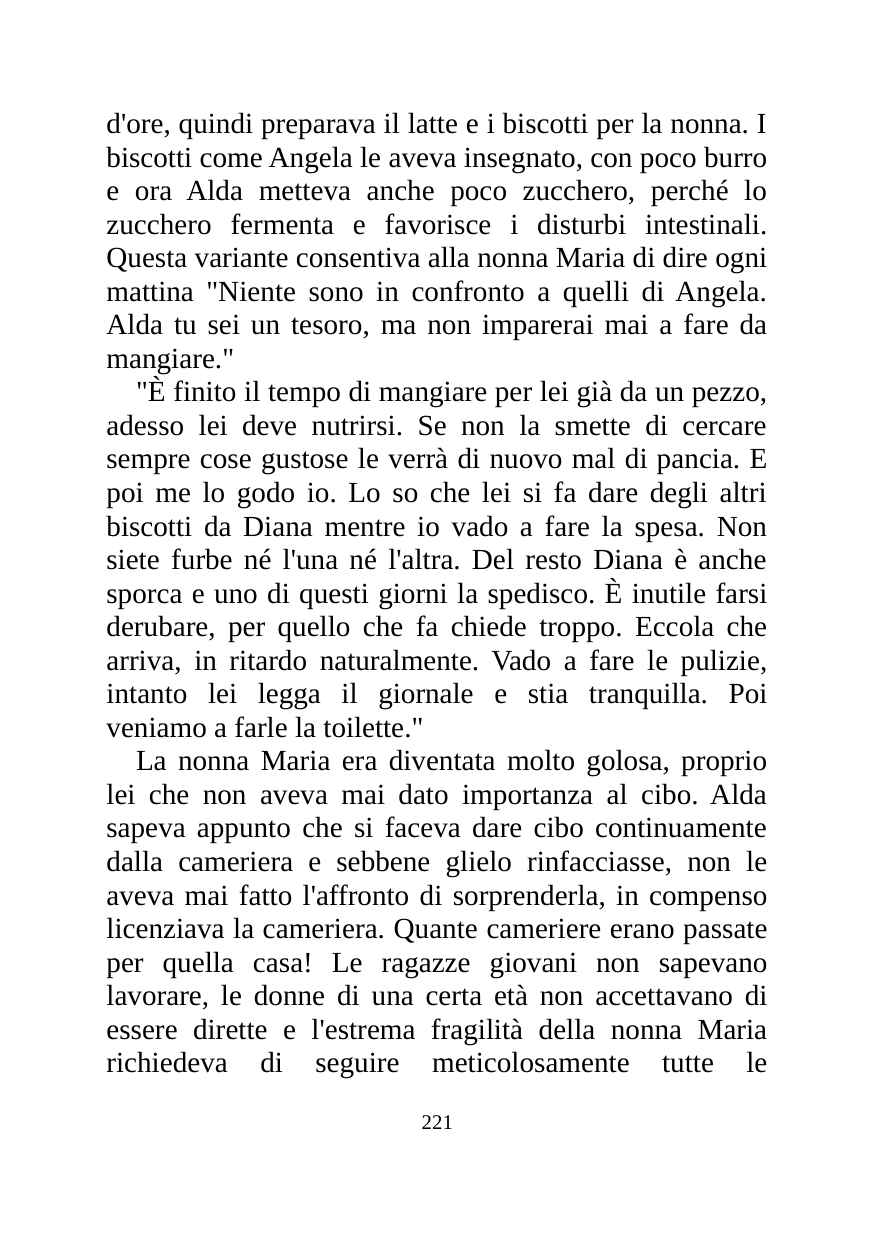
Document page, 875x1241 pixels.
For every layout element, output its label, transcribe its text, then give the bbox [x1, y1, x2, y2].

text d'ore, quindi preparava il latte e i biscotti per la nonna. I biscotti come Angela le aveva insegnato, con poco burro e ora Alda metteva anche poco zucchero, perché lo zucchero fermenta e favorisce i disturbi intestinali. Questa variante consentiva alla nonna Maria di dire ogni mattina "Niente sono in confronto a quelli di Angela. Alda tu sei un tesoro, ma non imparerai mai a fare da mangiare." [106, 106, 768, 374]
text La nonna Maria era diventata molto golosa, proprio lei che non aveva mai dato importanza al cibo. Alda sapeva appunto che si faceva dare cibo continuamente dalla cameriera e sebbene glielo rinfacciasse, non le aveva mai fatto l'affronto di sorprenderla, in compenso licenziava la cameriera. Quante cameriere erano passate per quella casa! Le ragazze giovani non sapevano lavorare, le donne di una certa età non accettavano di essere dirette e l'estrema fragilità della nonna Maria richiedeva di seguire meticolosamente tutte le [106, 743, 768, 1079]
text "È finito il tempo di mangiare per lei già da un pezzo, adesso lei deve nutrirsi. Se non la smette di cercare sempre cose gustose le verrà di nuovo mal di pancia. E poi me lo godo io. Lo so che lei si fa dare degli altri biscotti da Diana mentre io vado a fare la spesa. Non siete furbe né l'una né l'altra. Del resto Diana è anche sporca e uno di questi giorni la spedisco. È inutile farsi derubare, per quello che fa chiede troppo. Eccola che arriva, in ritardo naturalmente. Vado a fare le pulizie, intanto lei legga il giornale e stia tranquilla. Poi veniamo a farle la toilette." [106, 374, 768, 743]
